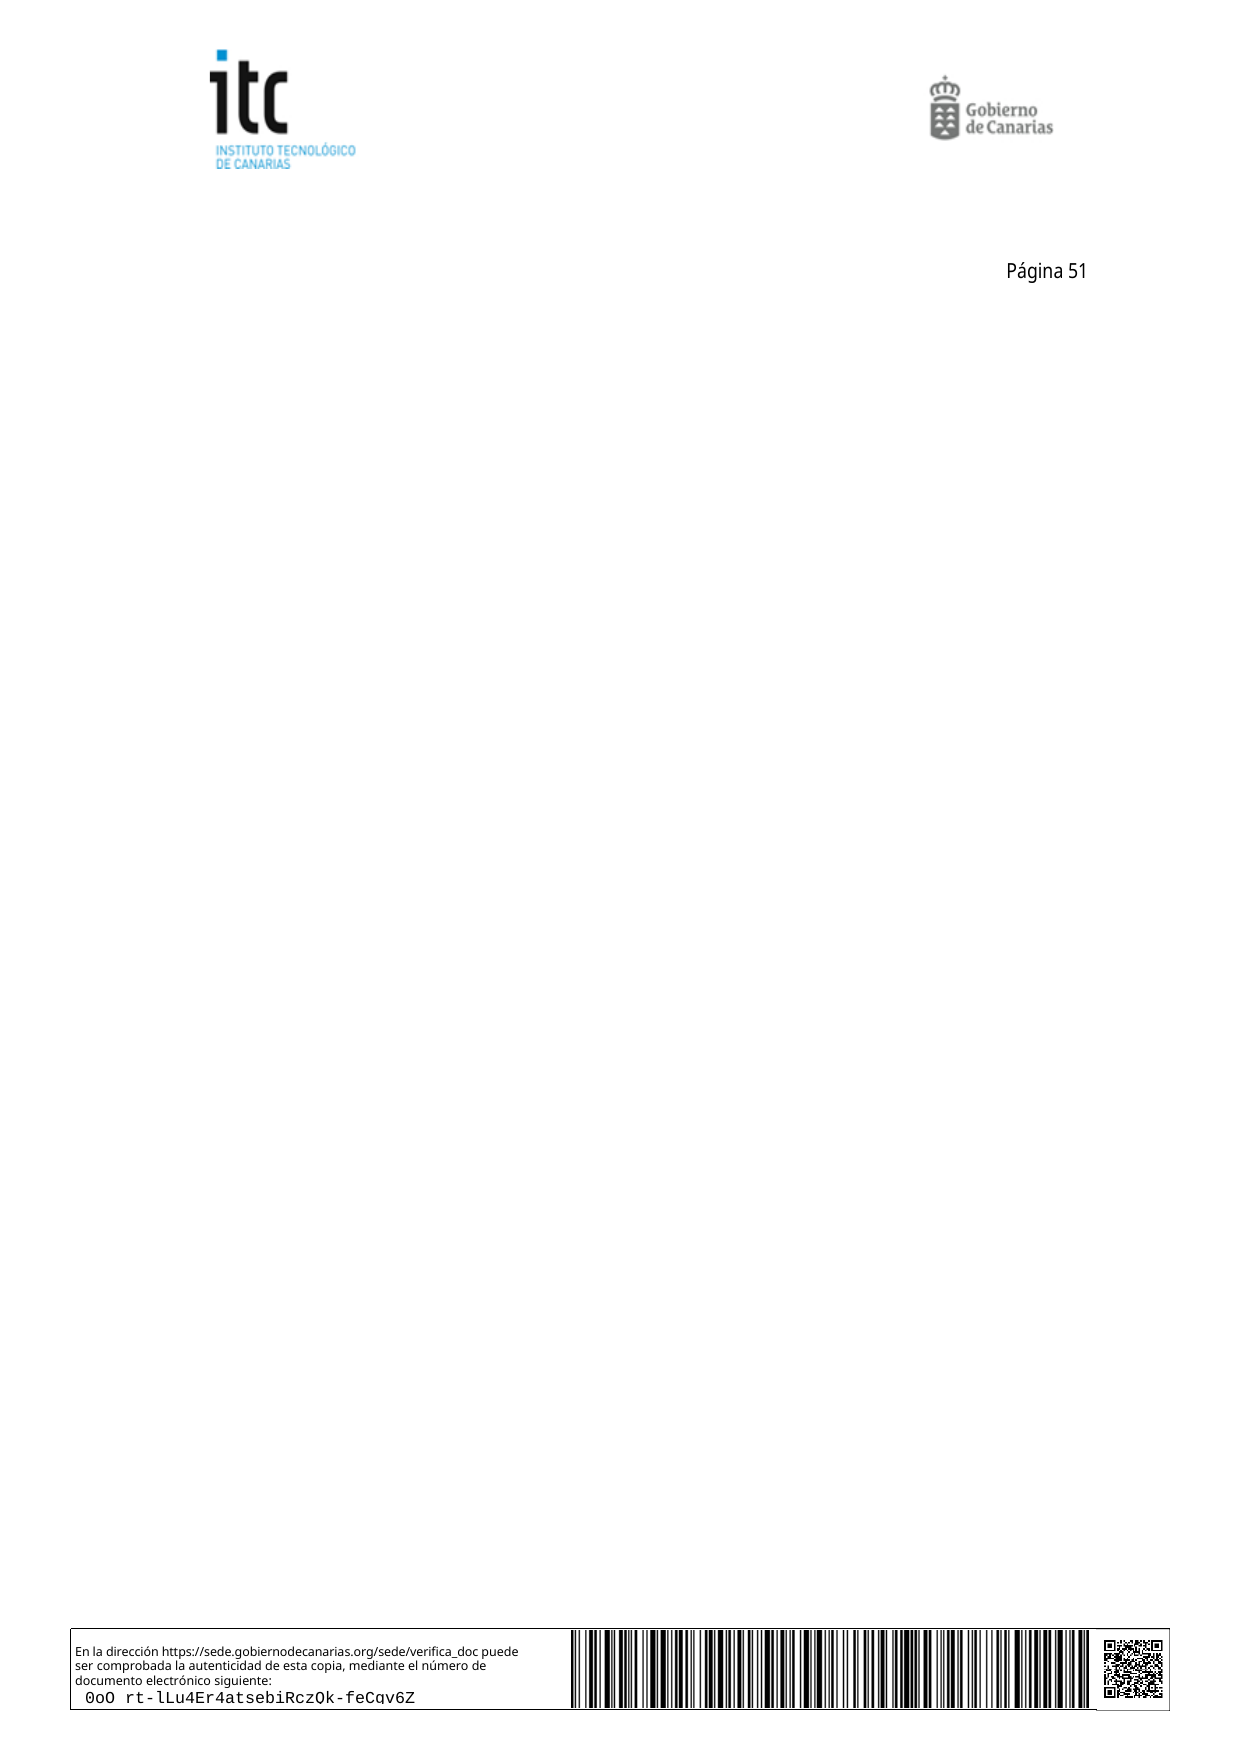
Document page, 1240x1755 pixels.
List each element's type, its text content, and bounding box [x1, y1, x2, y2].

text Página 51 [58, 256, 1088, 284]
